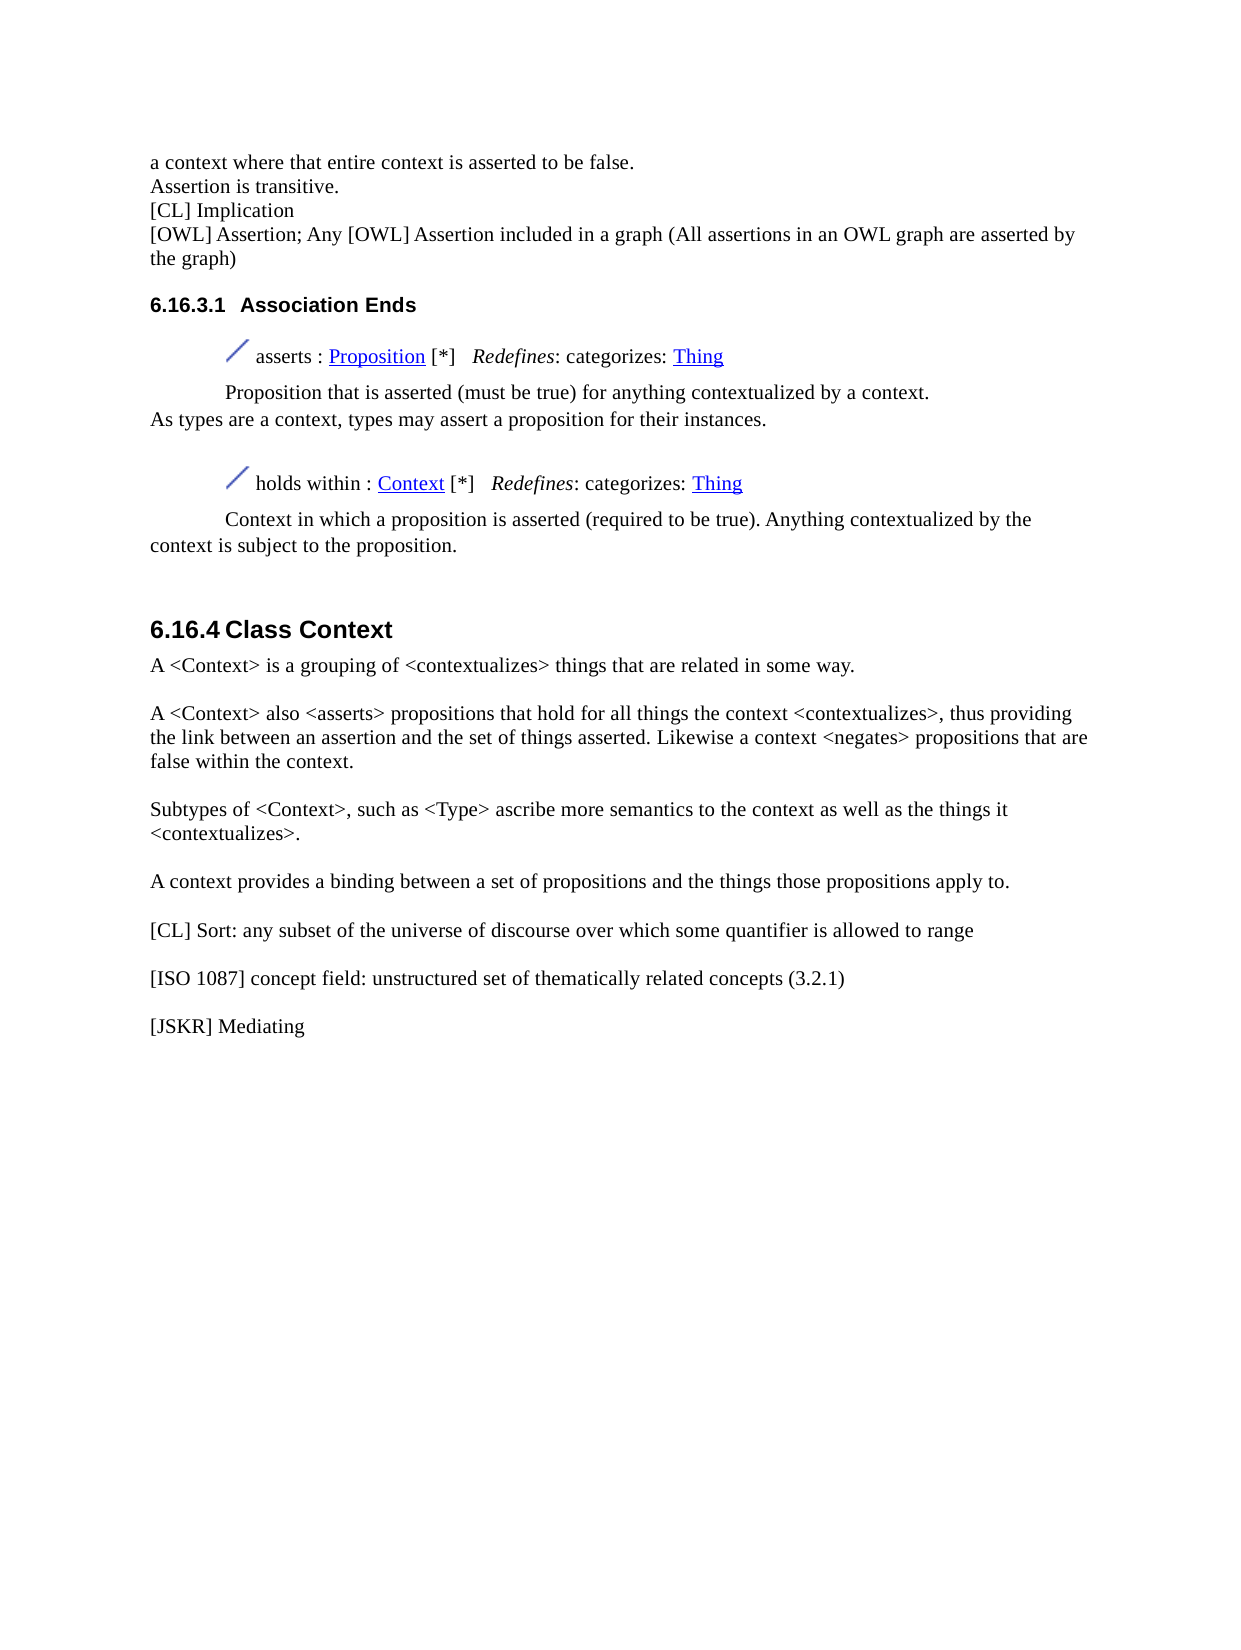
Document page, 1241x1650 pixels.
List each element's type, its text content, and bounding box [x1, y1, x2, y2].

text asserts : Proposition [*] Redefines: categorizes: Thing [150, 339, 1090, 368]
text holds within : Context [*] Redefines: categorizes: Thing [150, 465, 1090, 495]
text A <Context> is a grouping of <contextualizes> things that are related in some way. A <Context> also <asserts> propositions that hold for all things the context <contextualizes>, thus providing the link between an assertion and the set of things asserted. Likewise a context <negates> propositions that are false within the context. Subtypes of <Context>, such as <Type> ascribe more semantics to the context as well as the things it <contextualizes>. A context provides a binding between a set of propositions and the things those propositions apply to. [CL] Sort: any subset of the universe of discourse over which some quantifier is allowed to range [ISO 1087] concept field: unstructured set of thematically related concepts (3.2.1) [JSKR] Mediating [150, 653, 1090, 1086]
text Context in which a proposition is asserted (required to be true). Anything contextualized by the context is subject to the proposition. [150, 507, 1090, 557]
picture [225, 338, 251, 364]
subtitle Class Context [150, 615, 1090, 644]
picture [225, 465, 251, 491]
text a context where that entire context is asserted to be false. Assertion is transitive. [CL] Implication [OWL] Assertion; Any [OWL] Assertion included in a graph (All assertions in an OWL graph are asserted by the graph) [150, 150, 1090, 270]
text Proposition that is asserted (must be true) for anything contextualized by a context. As types are a context, types may assert a proposition for their instances. [150, 380, 1090, 457]
subtitle Association Ends [150, 293, 1090, 317]
